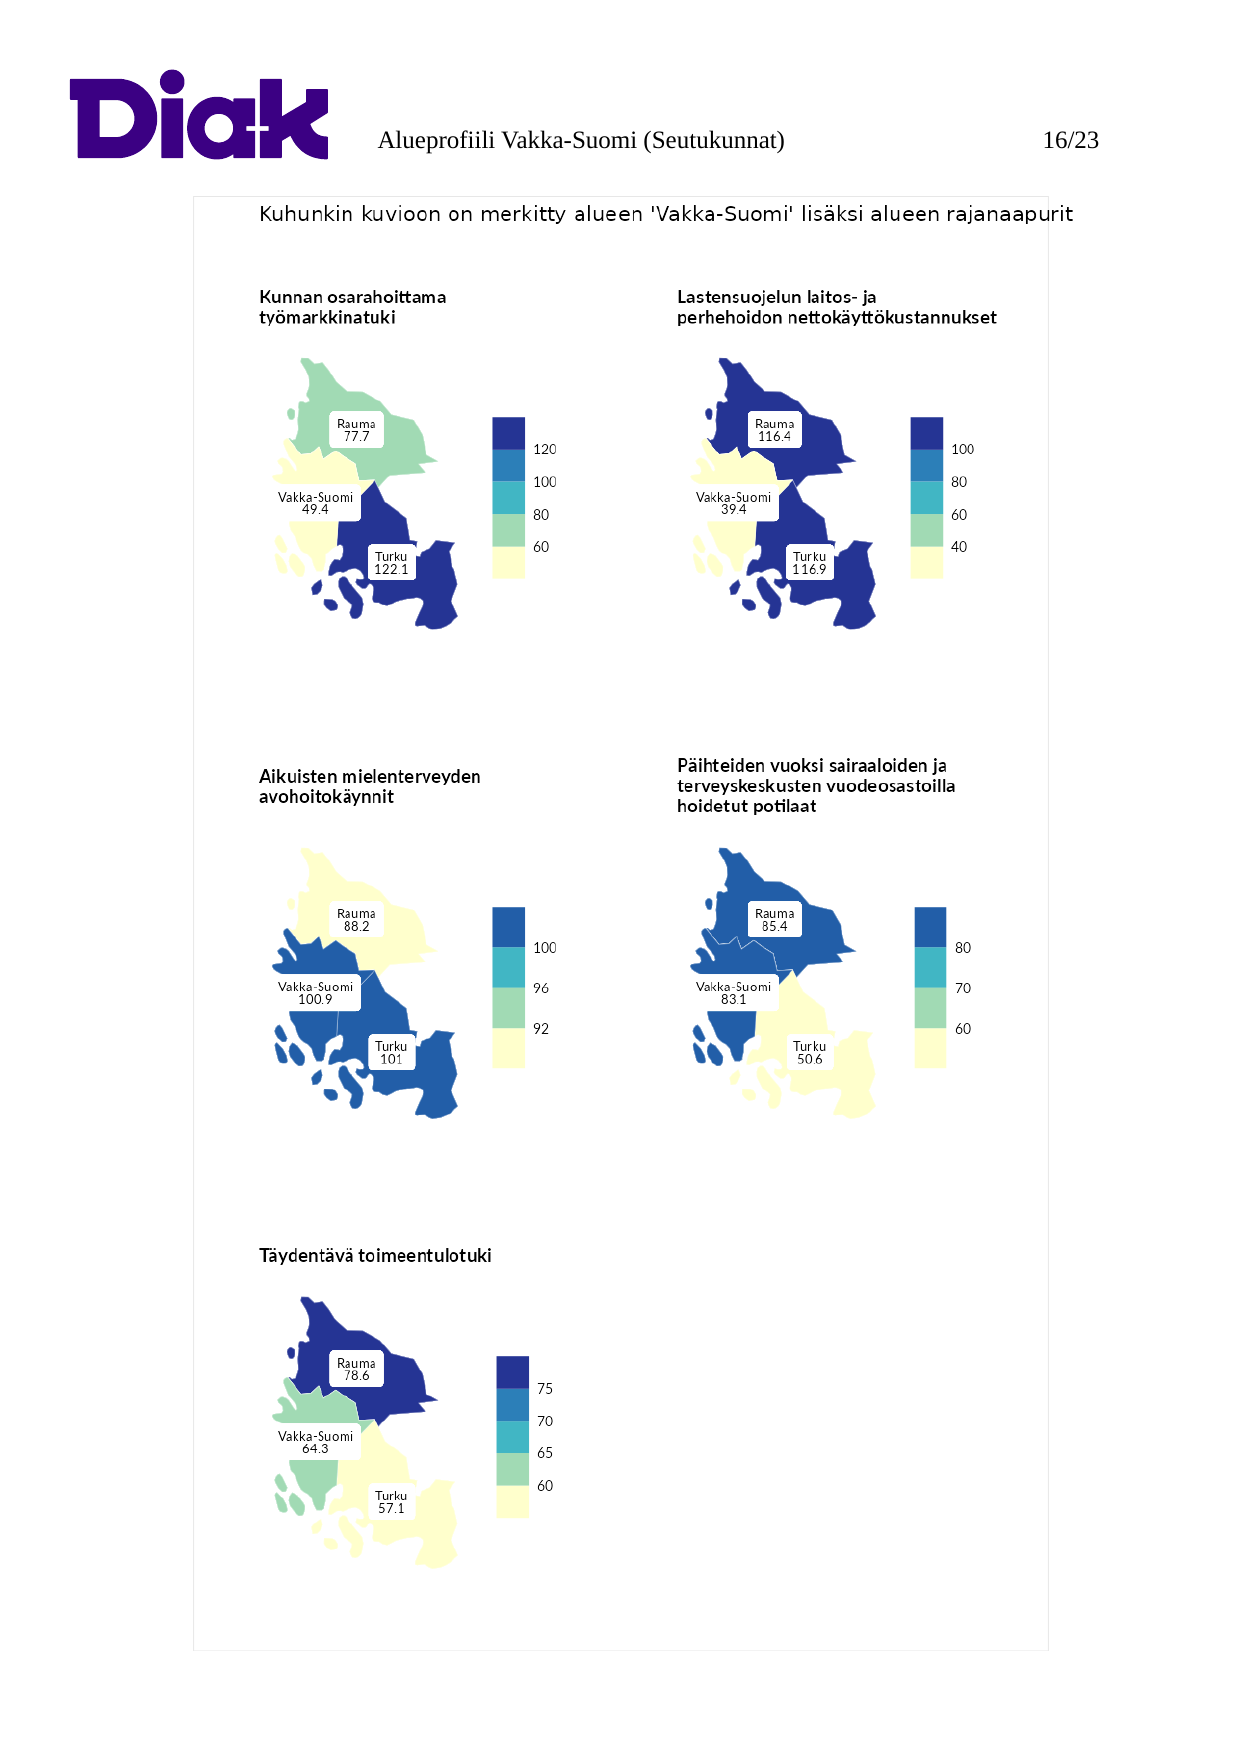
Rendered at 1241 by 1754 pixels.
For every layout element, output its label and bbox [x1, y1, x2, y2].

picture [61, 196, 1179, 1651]
